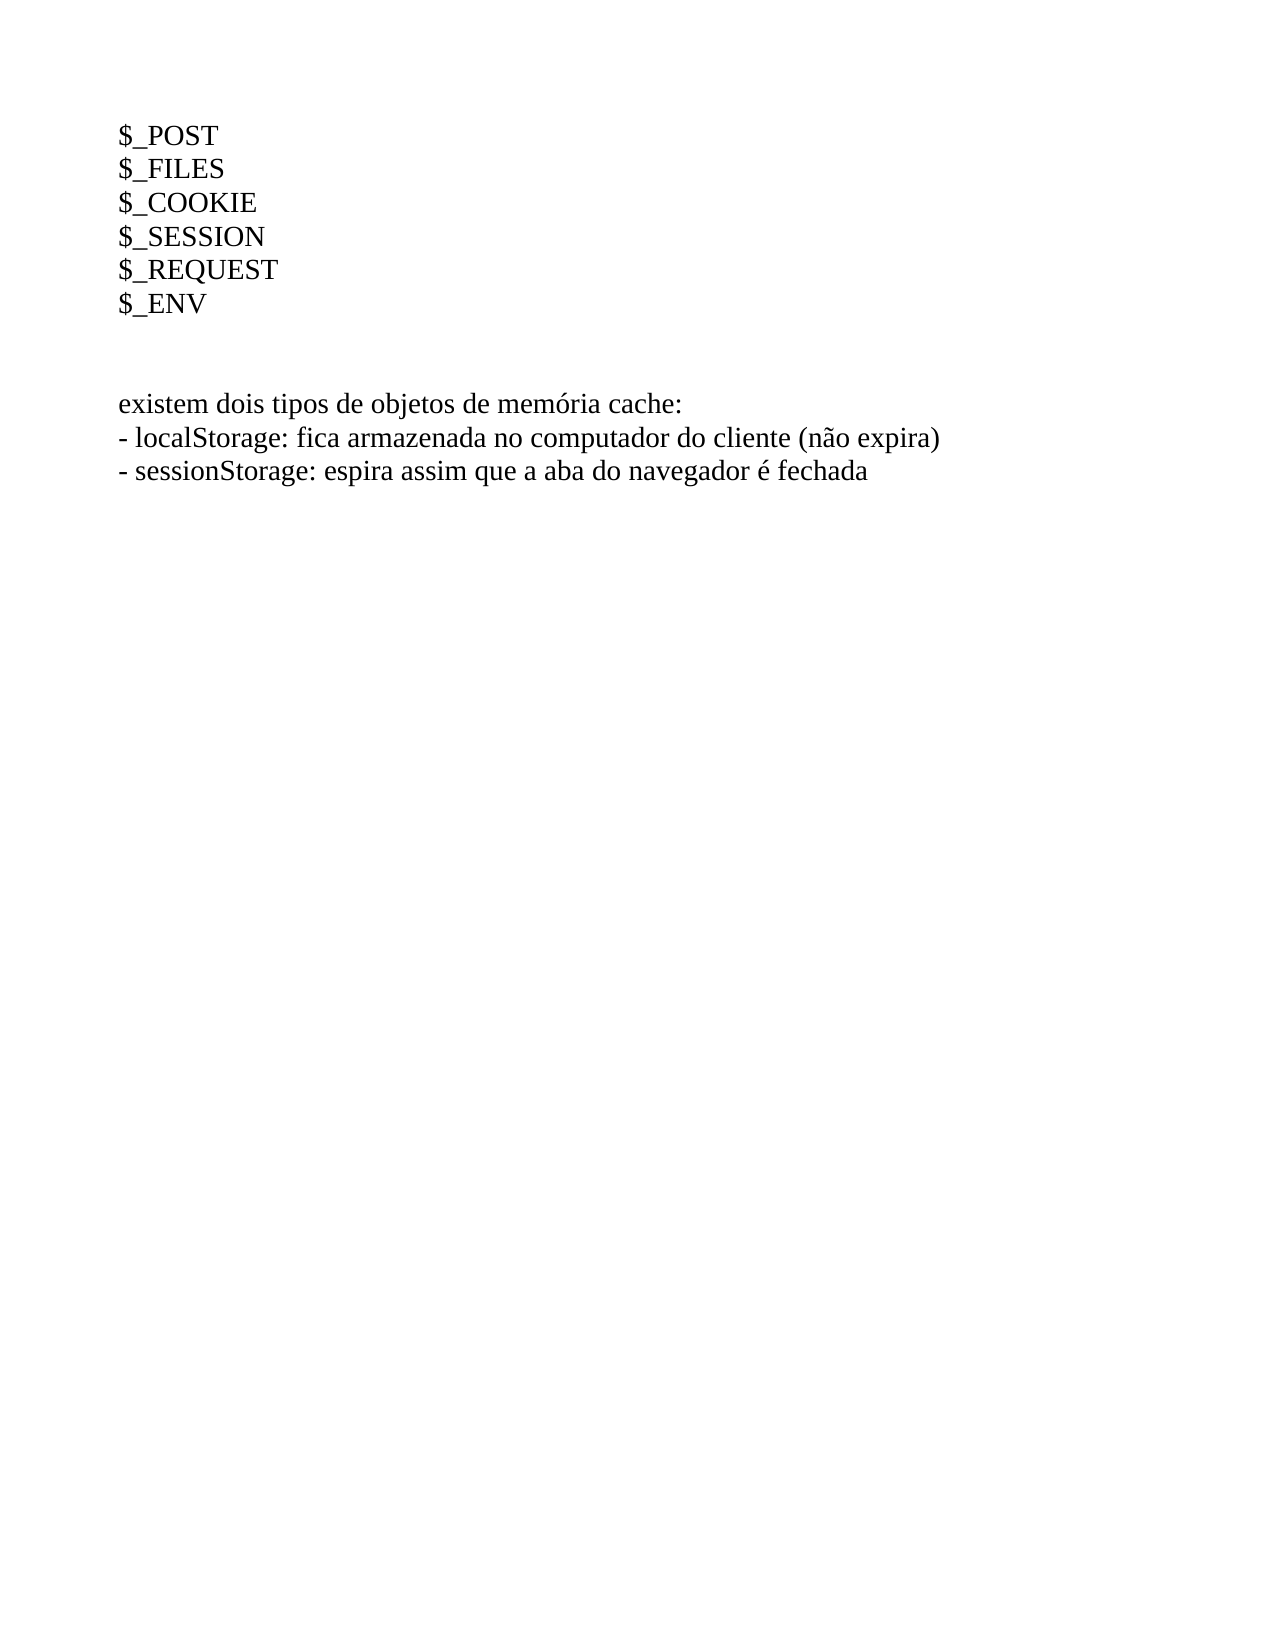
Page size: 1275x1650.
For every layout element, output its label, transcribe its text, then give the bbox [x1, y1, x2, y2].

text existem dois tipos de objetos de memória cache: - localStorage: fica armazenada no computador do cliente (não expira) - sessionStorage: espira assim que a aba do navegador é fechada [118, 386, 1157, 521]
text $_POST $_FILES $_COOKIE $_SESSION $_REQUEST $_ENV [118, 118, 1157, 319]
